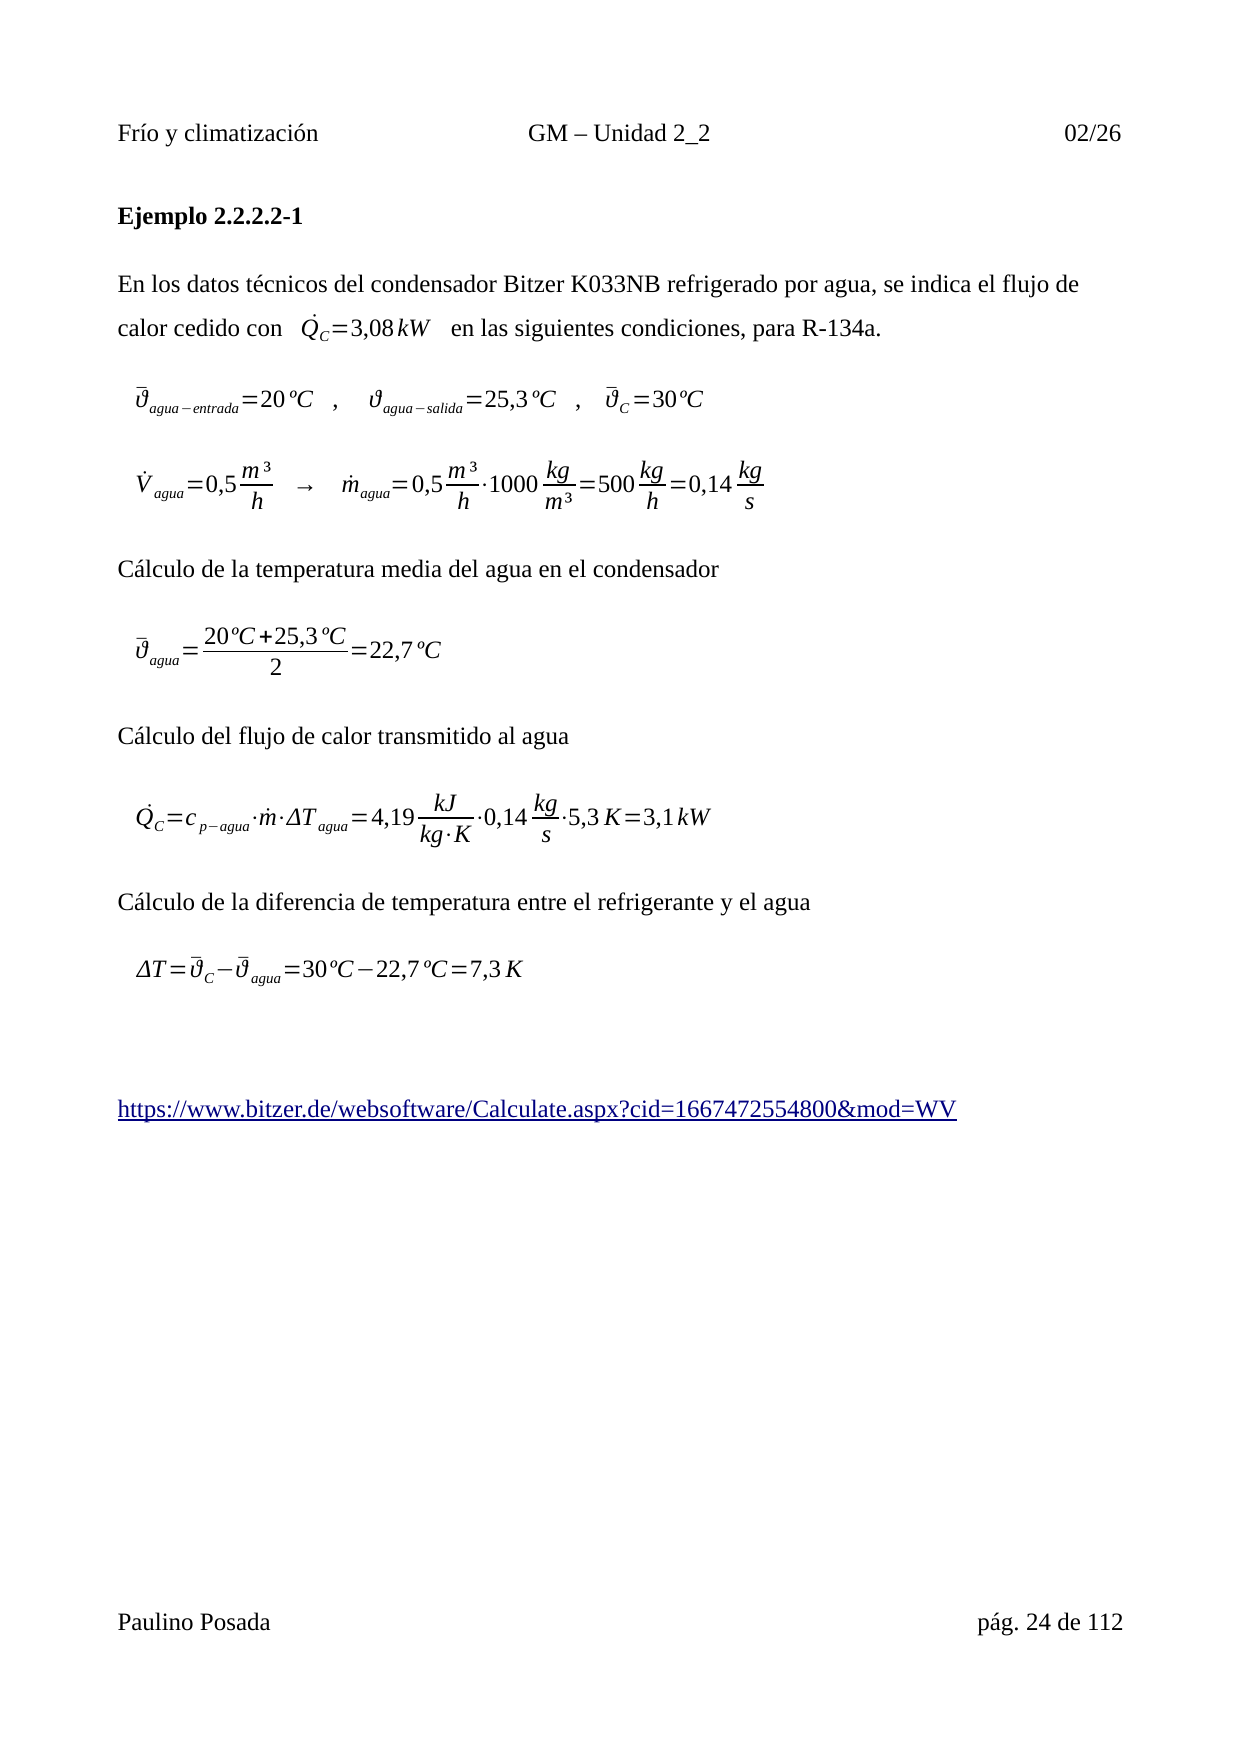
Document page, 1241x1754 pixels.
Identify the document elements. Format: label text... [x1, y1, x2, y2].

text , , [117, 384, 1123, 417]
text Cálculo de la diferencia de temperatura entre el refrigerante y el agua [117, 887, 1123, 916]
text Cálculo de la temperatura media del agua en el condensador [117, 554, 1123, 583]
text En los datos técnicos del condensador Bitzer K033NB refrigerado por agua, se indica el flujo de calor cedido conen las siguientes condiciones, para R-134a. [117, 269, 1123, 345]
text Cálculo del flujo de calor transmitido al agua [117, 721, 1123, 750]
text https://www.bitzer.de/websoftware/Calculate.aspx?cid=1667472554800&mod=WV [117, 1094, 1123, 1123]
text Ejemplo 2.2.2.2-1 [117, 201, 1123, 230]
text → [117, 456, 1123, 515]
